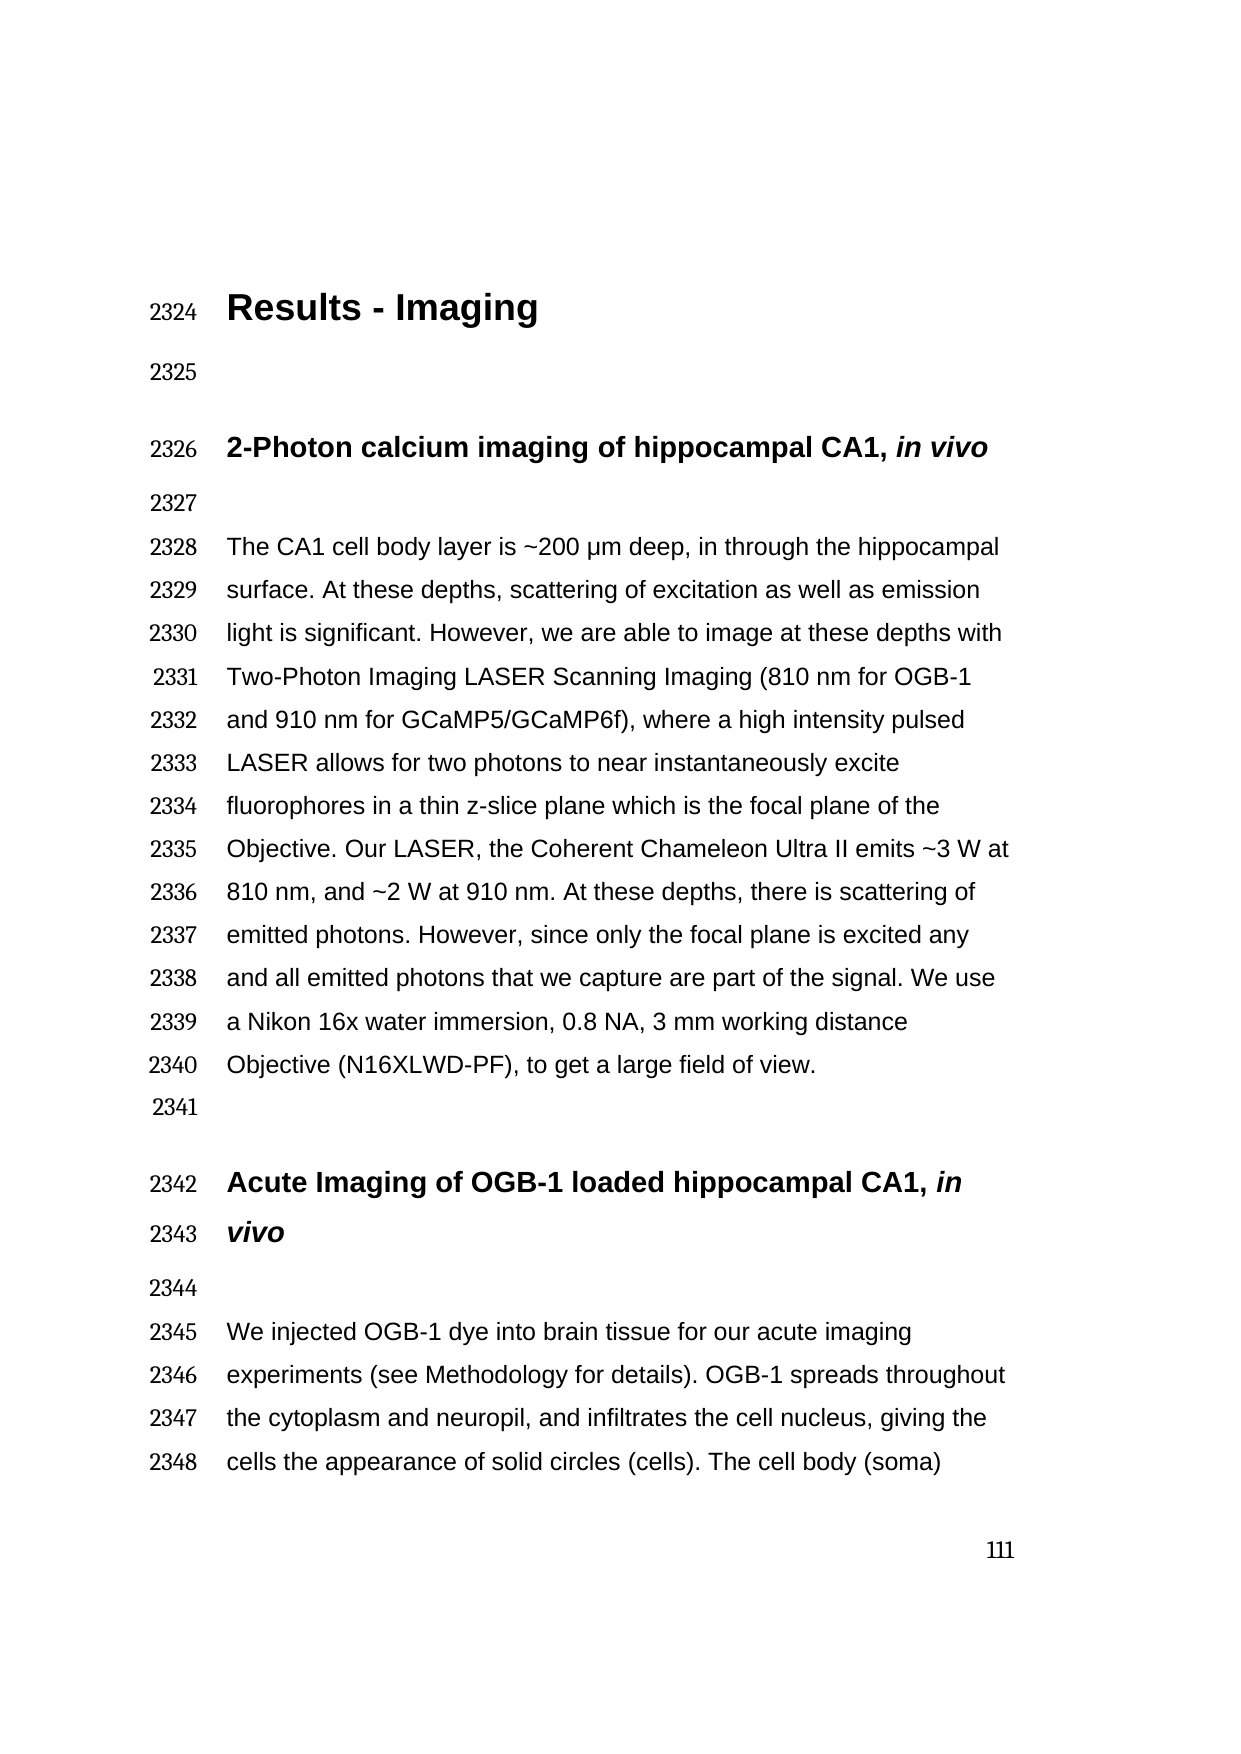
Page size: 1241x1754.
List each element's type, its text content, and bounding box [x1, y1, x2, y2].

text We injected OGB-1 dye into brain tissue for our acute imaging experiments (see Methodology for details). OGB-1 spreads throughout the cytoplasm and neuropil, and infiltrates the cell nucleus, giving the cells the appearance of solid circles (cells). The cell body (soma) [226, 1317, 1014, 1475]
subtitle Results - Imaging [226, 285, 1014, 328]
text The CA1 cell body layer is ~200 μm deep, in through the hippocampal surface. At these depths, scattering of excitation as well as emission light is significant. However, we are able to image at these depths with Two-Photon Imaging LASER Scanning Imaging (810 nm for OGB-1 and 910 nm for GCaMP5/GCaMP6f), where a high intensity pulsed LASER allows for two photons to near instantaneously excite fluorophores in a thin z-slice plane which is the focal plane of the Objective. Our LASER, the Coherent Chameleon Ultra II emits ~3 W at 810 nm, and ~2 W at 910 nm. At these depths, there is scattering of emitted photons. However, since only the focal plane is excited any and all emitted photons that we capture are part of the signal. We use a Nikon 16x water immersion, 0.8 NA, 3 mm working distance Objective (N16XLWD-PF), to get a large field of view. [226, 532, 1014, 1078]
subtitle 2-Photon calcium imaging of hippocampal CA1, in vivo [226, 430, 1014, 464]
subtitle Acute Imaging of OGB-1 loaded hippocampal CA1, in vivo [226, 1165, 1014, 1249]
